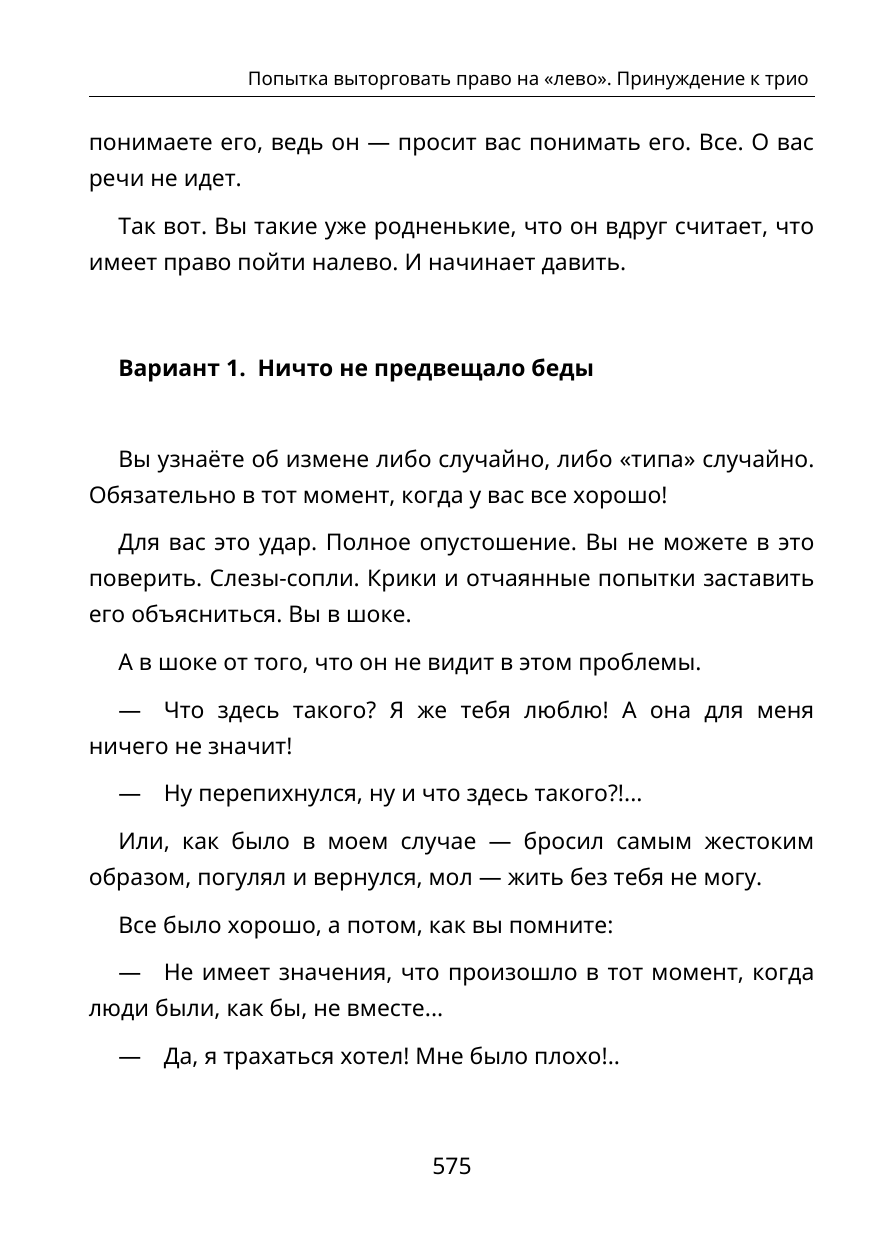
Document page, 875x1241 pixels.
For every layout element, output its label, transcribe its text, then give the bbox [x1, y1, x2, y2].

text Или, как было в моем случае — бросил самым жестоким образом, погулял и вернулся, мол — жить без тебя не могу. [88, 825, 815, 892]
list Ну перепихнулся, ну и что здесь такого?!... [88, 777, 815, 808]
text А в шоке от того, что он не видит в этом проблемы. [88, 646, 815, 677]
text Вы узнаёте об измене либо случайно, либо «типа» случайно. Обязательно в тот момент, когда у вас все хорошо! [88, 443, 815, 510]
list Не имеет значения, что произошло в тот момент, когда люди были, как бы, не вместе... [88, 956, 815, 1023]
text понимаете его, ведь он — просит вас понимать его. Все. О вас речи не идет. [88, 126, 815, 193]
text Все было хорошо, а потом, как вы помните: [88, 909, 815, 940]
list Что здесь такого? Я же тебя люблю! А она для меня ничего не значит! [88, 694, 815, 761]
text Так вот. Вы такие уже родненькие, что он вдруг считает, что имеет право пойти налево. И начинает давить. [88, 210, 815, 277]
subtitle Вариант 1. Ничто не предвещало беды [88, 352, 815, 384]
list Да, я трахаться хотел! Мне было плохо!.. [88, 1040, 815, 1071]
text Для вас это удар. Полное опустошение. Вы не можете в это поверить. Слезы-сопли. Крики и отчаянные попытки заставить его объясниться. Вы в шоке. [88, 526, 815, 629]
